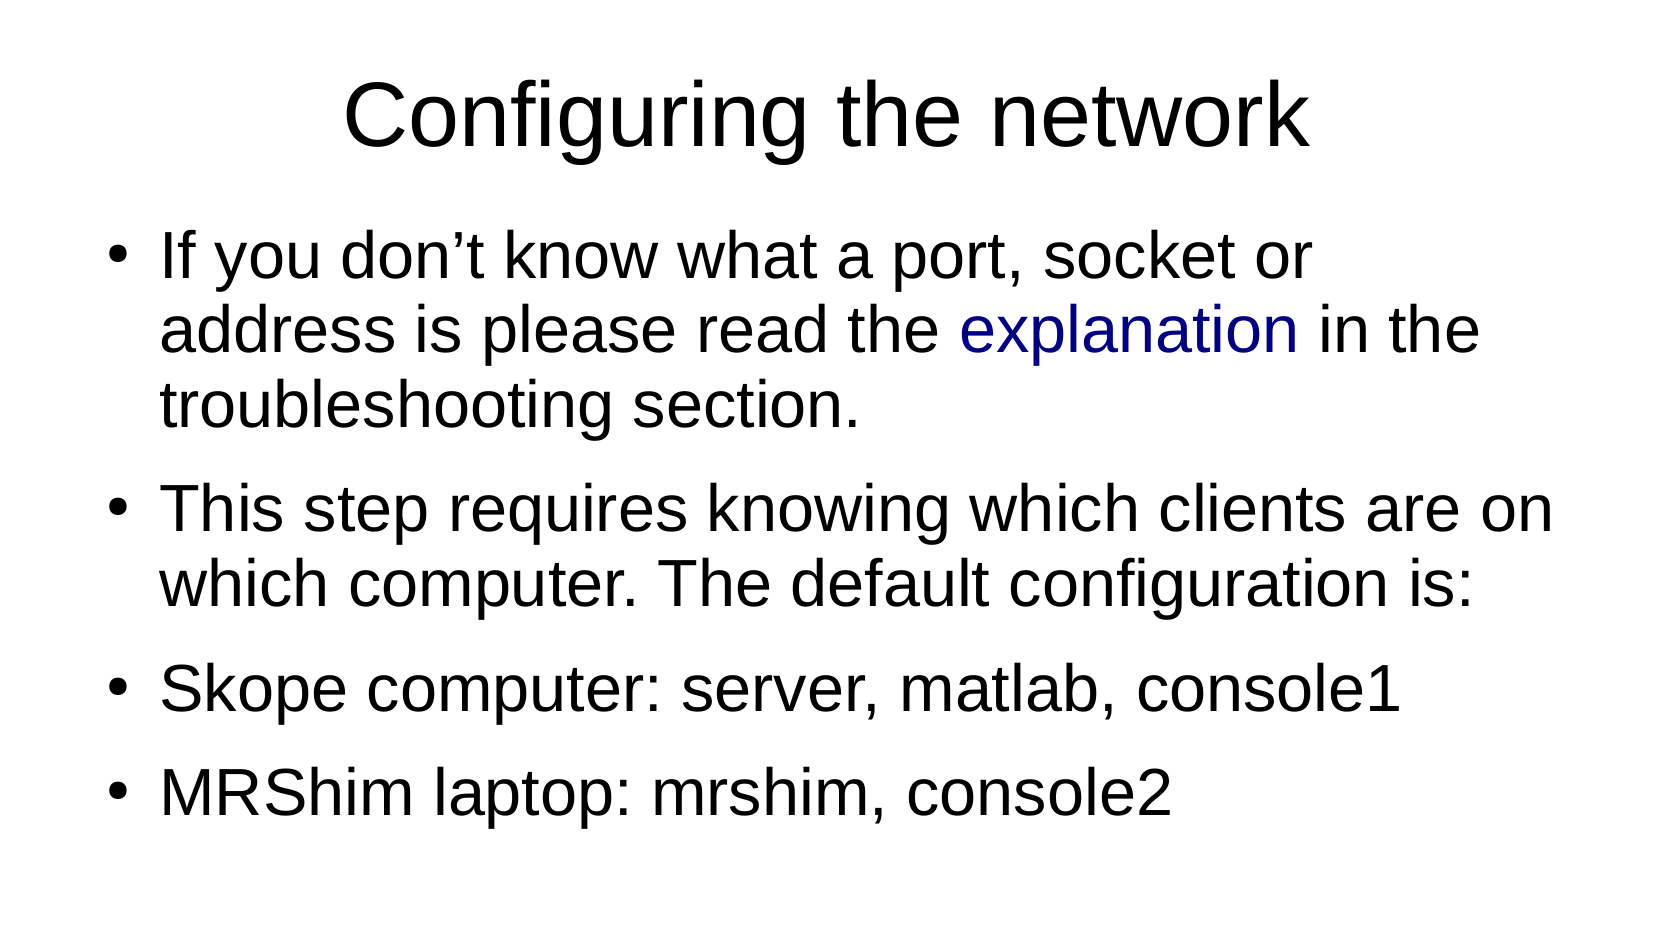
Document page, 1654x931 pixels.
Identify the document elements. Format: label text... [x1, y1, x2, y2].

list If you don’t know what a port, socket or address is please read the explanation in the troubleshooting section. This step requires knowing which clients are on which computer. The default configuration is: Skope computer: server, matlab, console1 MRShim laptop: mrshim, console2 [88, 217, 1565, 886]
title Configuring the network [82, 37, 1571, 193]
